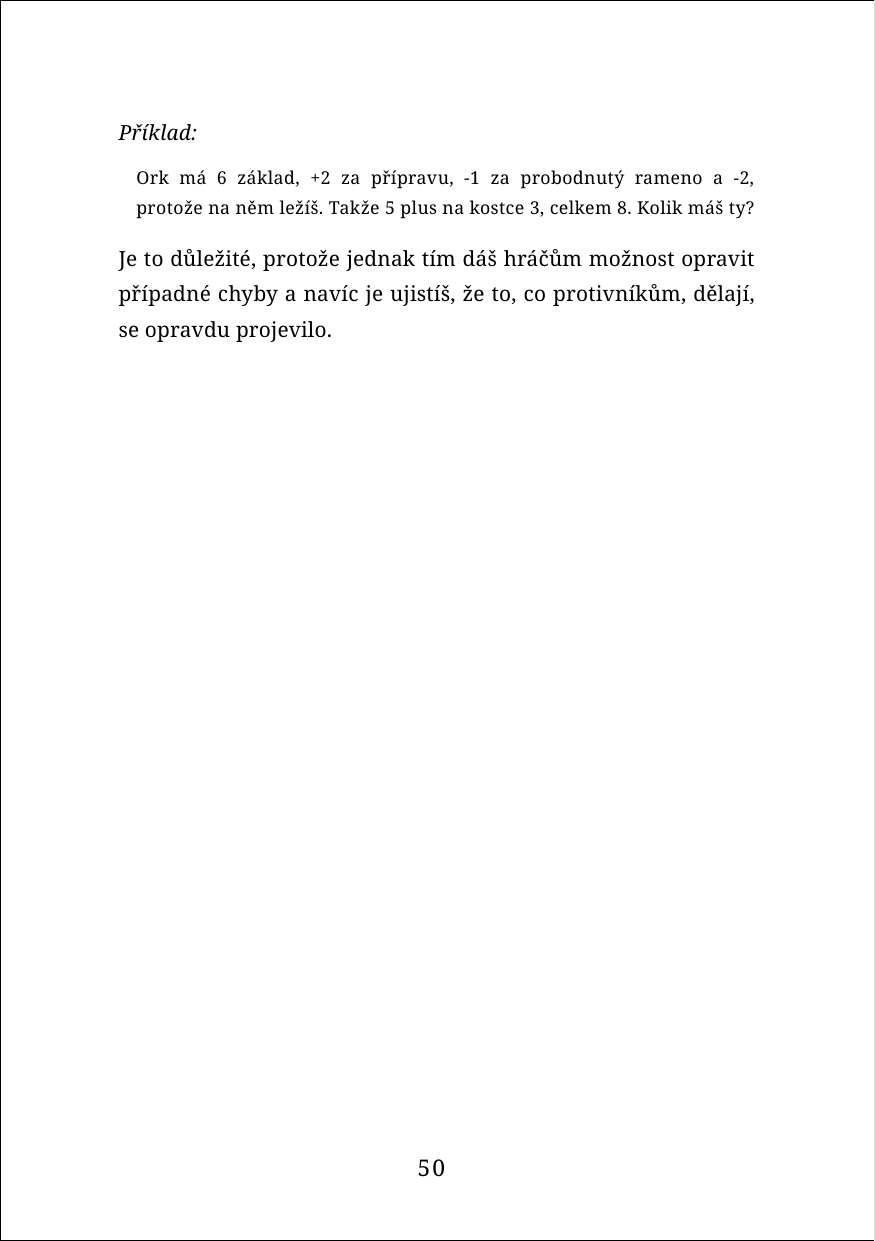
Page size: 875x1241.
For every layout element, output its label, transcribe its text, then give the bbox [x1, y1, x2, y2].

text Je to důležité, protože jednak tím dáš hráčům možnost opravit případné chyby a navíc je ujistíš, že to, co protivníkům, dělají, se opravdu projevilo. [118, 244, 756, 343]
text Ork má 6 základ, +2 za přípravu, -1 za probodnutý rameno a -2, protože na něm ležíš. Takže 5 plus na kostce 3, celkem 8. Kolik máš ty? [136, 166, 756, 220]
text Příklad: [118, 118, 756, 147]
